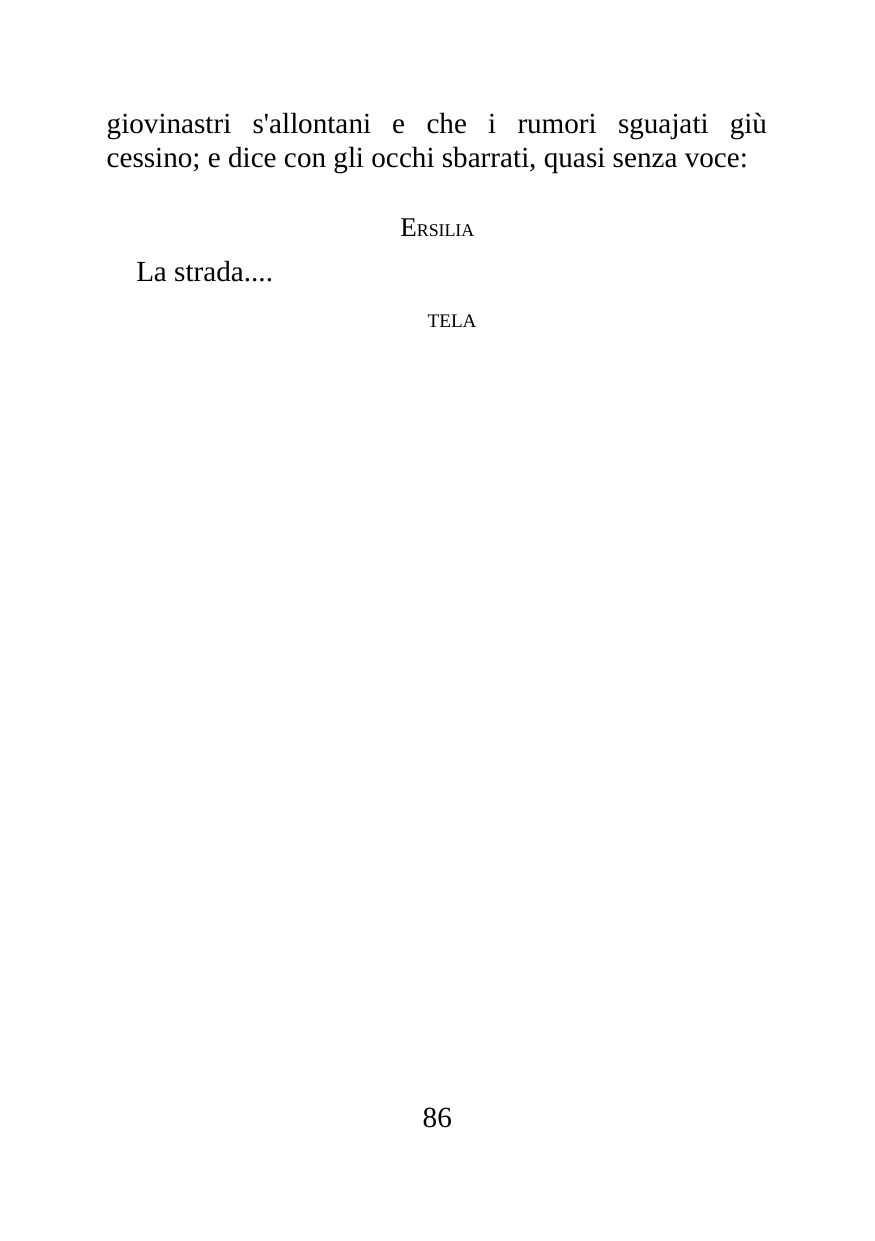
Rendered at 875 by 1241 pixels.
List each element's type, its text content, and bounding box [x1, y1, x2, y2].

text Ersilia [106, 211, 768, 242]
text La strada.... [106, 254, 768, 288]
text giovinastri s'allontani e che i rumori sguajati giù cessino; e dice con gli occhi sbarrati, quasi senza voce: [106, 106, 768, 173]
text tela [106, 301, 768, 334]
